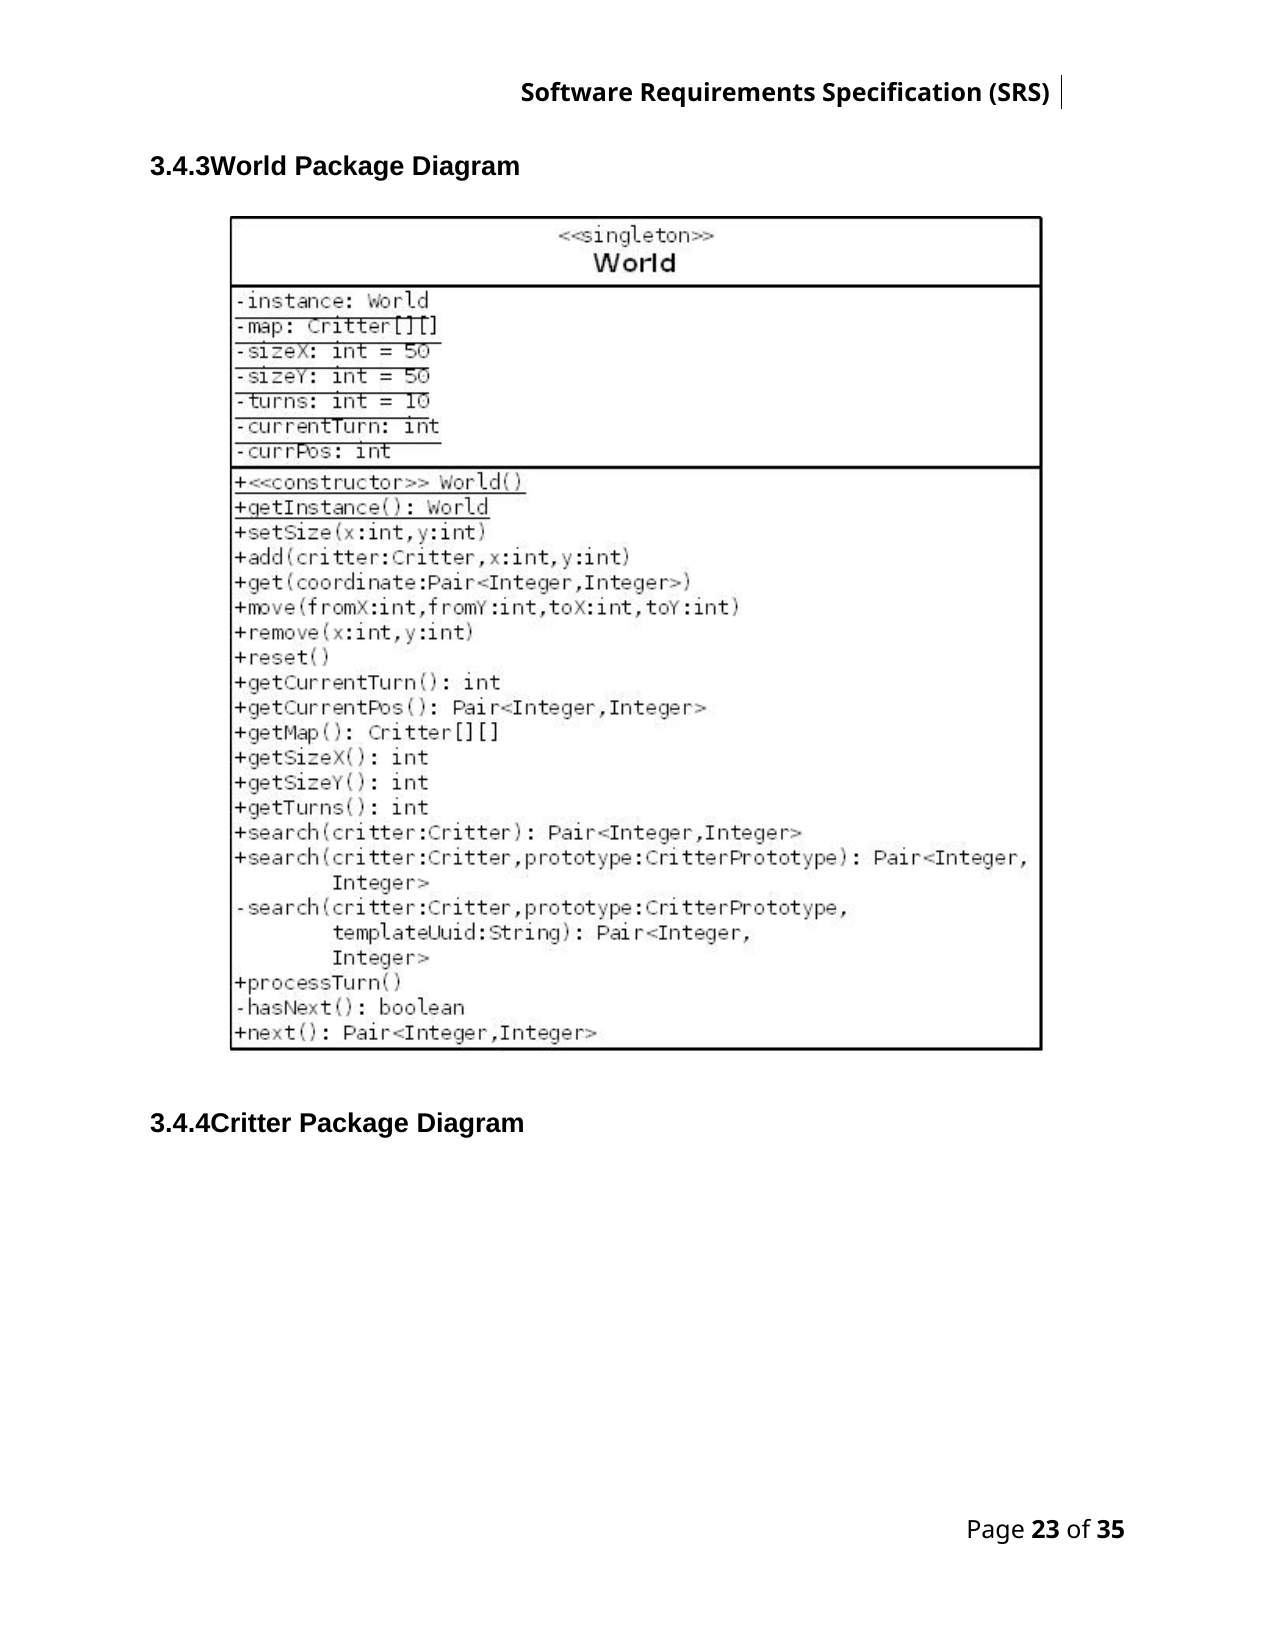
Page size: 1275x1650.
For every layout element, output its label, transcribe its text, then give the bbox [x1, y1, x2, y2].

subtitle World Package Diagram [150, 150, 1125, 181]
subtitle Critter Package Diagram [150, 1107, 1125, 1139]
picture [229, 216, 1046, 1054]
